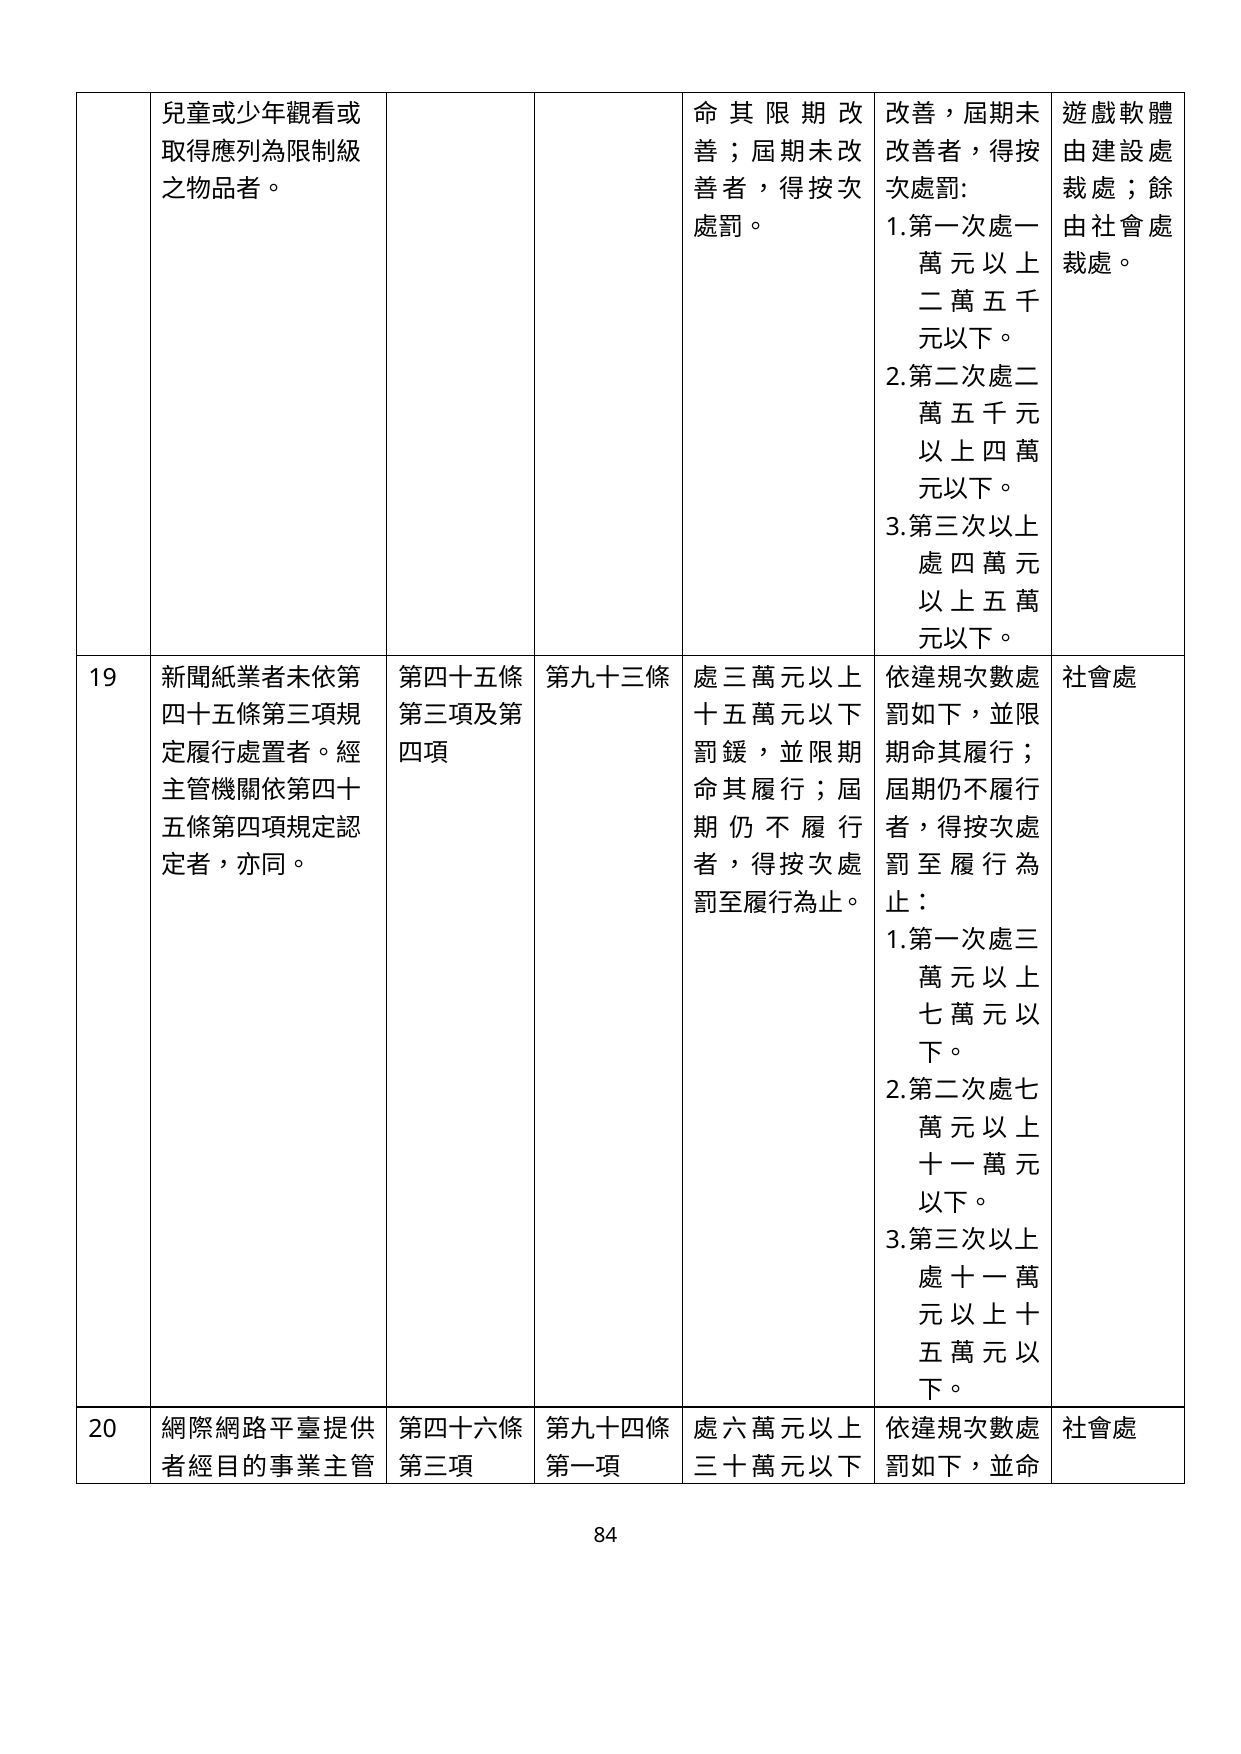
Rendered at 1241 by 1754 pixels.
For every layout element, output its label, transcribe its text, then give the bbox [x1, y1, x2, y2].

table_cell [77, 93, 150, 655]
table_cell 社會處 [1052, 656, 1184, 1406]
table_cell 第四十六條第三項 [387, 1408, 534, 1482]
table_cell [387, 93, 534, 655]
table_cell [535, 93, 682, 655]
table_cell 處六萬元以上三十萬元以下 [683, 1408, 874, 1482]
table_cell 網際網路平臺提供者經目的事業主管 [151, 1408, 386, 1482]
table_cell 依違規次數處罰如下，並命 [875, 1408, 1051, 1482]
table_cell 命其限期改善；屆期未改善者，得按次處罰。 [683, 93, 874, 655]
table_cell 依違規次數處罰如下，並限期命其履行；屆期仍不履行者，得按次處罰至履行為止： 1.第一次處三萬元以上七萬元以下。 2.第二次處七萬元以上十一萬元以下。 3.第三次以上處十一萬元以上十五萬元以下。 [875, 656, 1051, 1406]
table_cell 處三萬元以上十五萬元以下罰鍰，並限期命其履行；屆期仍不履行者，得按次處罰至履行為止。 [683, 656, 874, 1406]
table_cell 社會處 [1052, 1408, 1184, 1482]
table_cell 20 [77, 1408, 150, 1482]
table_cell 第四十五條第三項及第四項 [387, 656, 534, 1406]
table_cell 改善，屆期未改善者，得按次處罰: 1.第一次處一萬元以上二萬五千元以下。 2.第二次處二萬五千元以上四萬元以下。 3.第三次以上處四萬元以上五萬元以下。 [875, 93, 1051, 655]
table_cell 遊戲軟體由建設處裁處；餘由社會處裁處。 [1052, 93, 1184, 655]
table_cell 第九十四條第一項 [535, 1408, 682, 1482]
table_cell 新聞紙業者未依第四十五條第三項規定履行處置者。經主管機關依第四十五條第四項規定認定者，亦同。 [151, 656, 386, 1406]
table_cell 第九十三條 [535, 656, 682, 1406]
table_cell 19 [77, 656, 150, 1406]
table_cell 兒童或少年觀看或取得應列為限制級之物品者。 [151, 93, 386, 655]
